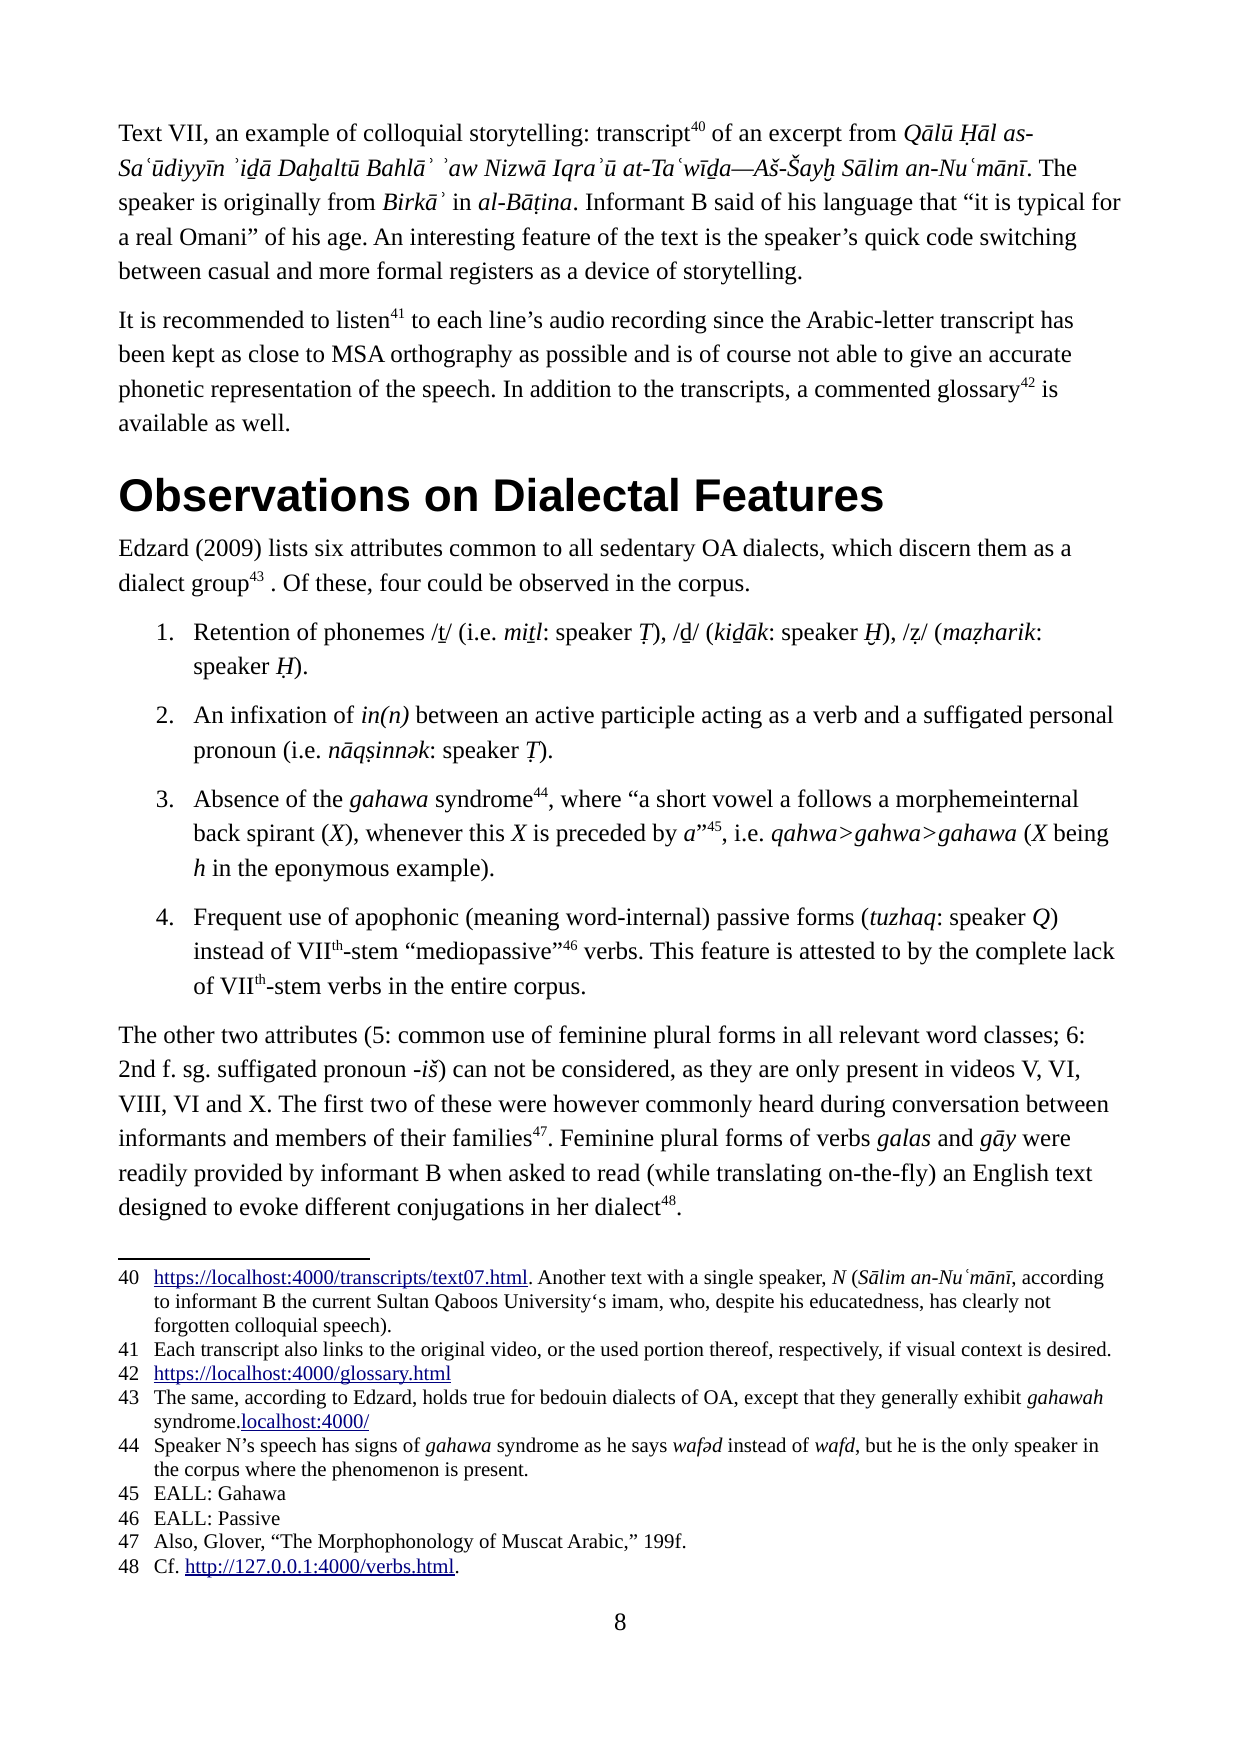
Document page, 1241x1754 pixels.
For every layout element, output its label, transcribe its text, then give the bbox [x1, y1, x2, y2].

text It is recommended to listen to each line’s audio recording since the Arabic-letter transcript has been kept as close to MSA orthography as possible and is of course not able to give an accurate phonetic representation of the speech. In addition to the transcripts, a commented glossary is available as well. [118, 305, 1122, 437]
text https://localhost:4000/glossary.html [118, 1361, 1122, 1385]
text The other two attributes (5: common use of feminine plural forms in all relevant word classes; 6: 2nd f. sg. suffigated pronoun -iš) can not be considered, as they are only present in videos V, VI, VIII, VI and X. The first two of these were however commonly heard during conversation between informants and members of their families. Feminine plural forms of verbs galas and gāy were readily provided by informant B when asked to read (while translating on-the-fly) an English text designed to evoke different conjugations in her dialect. [118, 1020, 1122, 1221]
text Text VII, an example of colloquial storytelling: transcript of an excerpt from Qālū Ḥāl as-Saʿūdiyyīn ʾiḏā Daḫaltū Bahlāʾ ʾaw Nizwā Iqraʾū at-Taʿwīḏa—Aš-Šayḫ Sālim an-Nuʿmānī. The speaker is originally from Birkāʾ in al-Bāṭina. Informant B said of his language that “it is typical for a real Omani” of his age. An interesting feature of the text is the speaker’s quick code switching between casual and more formal registers as a device of storytelling. [118, 118, 1122, 285]
list EALL: Passive [118, 1505, 1122, 1529]
text Each transcript also links to the original video, or the used portion thereof, respectively, if visual context is desired. [118, 1337, 1122, 1361]
list Absence of the gahawa syndrome, where “a short vowel a follows a morphemeinternal back spirant (X), whenever this X is preceded by a”, i.e. qahwa>gahwa>gahawa (X being h in the eponymous example). [156, 784, 1122, 882]
list Speaker N’s speech has signs of gahawa syndrome as he says wafəd instead of wafd, but he is the only speaker in the corpus where the phenomenon is present. [118, 1433, 1122, 1481]
text The same, according to Edzard, holds true for bedouin dialects of OA, except that they generally exhibit gahawah syndrome.localhost:4000/ [118, 1385, 1122, 1433]
list Frequent use of apophonic (meaning word-internal) passive forms (tuzhaq: speaker Q) instead of VIIth-stem “mediopassive” verbs. This feature is attested to by the complete lack of VIIth-stem verbs in the entire corpus. [156, 902, 1122, 999]
text Also, Glover, “The Morphophonology of Muscat Arabic,” 199f. [118, 1529, 1122, 1553]
list EALL: Gahawa [118, 1481, 1122, 1505]
list Retention of phonemes /ṯ/ (i.e. miṯl: speaker Ṭ), /ḏ/ (kiḏāk: speaker Ḫ), /ẓ/ (maẓharik: speaker Ḥ). [156, 617, 1122, 680]
text https://localhost:4000/transcripts/text07.html. Another text with a single speaker, N (Sālim an-Nuʿmānī, according to informant B the current Sultan Qaboos University‘s imam, who, despite his educatedness, has clearly not forgotten colloquial speech). [118, 1265, 1122, 1337]
list An infixation of in(n) between an active participle acting as a verb and a suffigated personal pronoun (i.e. nāqṣinnək: speaker Ṭ). [156, 700, 1122, 763]
text Cf. http://127.0.0.1:4000/verbs.html. [118, 1553, 1122, 1578]
text Edzard (2009) lists six attributes common to all sedentary OA dialects, which discern them as a dialect group . Of these, four could be observed in the corpus. [118, 533, 1122, 596]
subtitle Observations on Dialectal Features [118, 468, 1122, 521]
